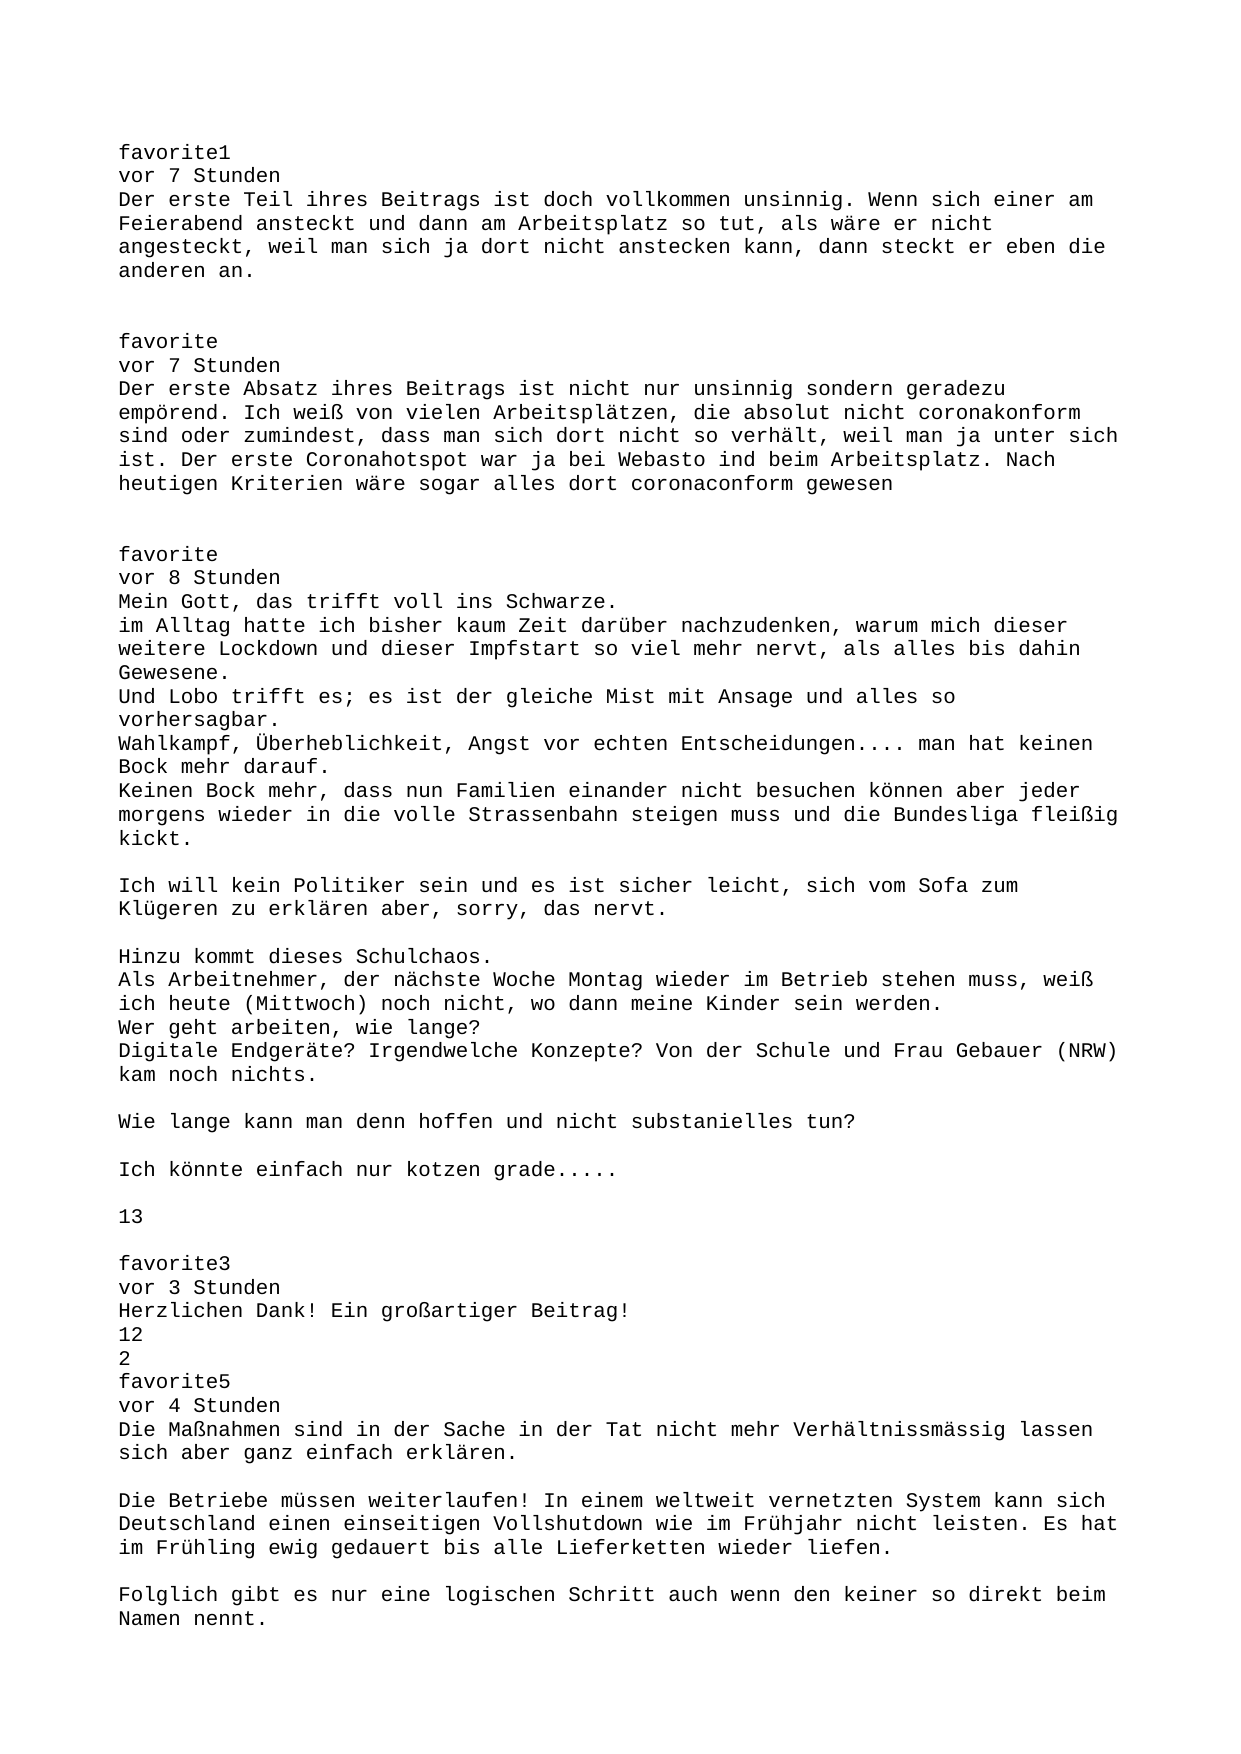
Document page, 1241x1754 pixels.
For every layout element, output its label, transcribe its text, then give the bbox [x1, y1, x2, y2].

text Wie lange kann man denn hoffen und nicht substanielles tun? [118, 1111, 1122, 1135]
text vor 4 Stunden [118, 1395, 1122, 1419]
text favorite [118, 331, 1122, 354]
text vor 7 Stunden [118, 165, 1122, 189]
text Der erste Absatz ihres Beitrags ist nicht nur unsinnig sondern geradezu empörend. Ich weiß von vielen Arbeitsplätzen, die absolut nicht coronakonform sind oder zumindest, dass man sich dort nicht so verhält, weil man ja unter sich ist. Der erste Coronahotspot war ja bei Webasto ind beim Arbeitsplatz. Nach heutigen Kriterien wäre sogar alles dort coronaconform gewesen [118, 378, 1122, 496]
text vor 3 Stunden [118, 1277, 1122, 1300]
text 12 [118, 1324, 1122, 1348]
text 13 [118, 1206, 1122, 1229]
text Mein Gott, das trifft voll ins Schwarze. [118, 591, 1122, 615]
text vor 7 Stunden [118, 354, 1122, 378]
text Ich könnte einfach nur kotzen grade..... [118, 1158, 1122, 1182]
text Wer geht arbeiten, wie lange? [118, 1017, 1122, 1040]
text Hinzu kommt dieses Schulchaos. [118, 946, 1122, 969]
text Die Betriebe müssen weiterlaufen! In einem weltweit vernetzten System kann sich Deutschland einen einseitigen Vollshutdown wie im Frühjahr nicht leisten. Es hat im Frühling ewig gedauert bis alle Lieferketten wieder liefen. [118, 1489, 1122, 1561]
text Wahlkampf, Überheblichkeit, Angst vor echten Entscheidungen.... man hat keinen Bock mehr darauf. [118, 733, 1122, 780]
text Und Lobo trifft es; es ist der gleiche Mist mit Ansage und alles so vorhersagbar. [118, 686, 1122, 733]
text favorite5 [118, 1371, 1122, 1395]
text favorite1 [118, 142, 1122, 165]
text Digitale Endgeräte? Irgendwelche Konzepte? Von der Schule und Frau Gebauer (NRW) kam noch nichts. [118, 1040, 1122, 1088]
text vor 8 Stunden [118, 567, 1122, 591]
text 2 [118, 1348, 1122, 1371]
text Der erste Teil ihres Beitrags ist doch vollkommen unsinnig. Wenn sich einer am Feierabend ansteckt und dann am Arbeitsplatz so tut, als wäre er nicht angesteckt, weil man sich ja dort nicht anstecken kann, dann steckt er eben die anderen an. [118, 189, 1122, 284]
text im Alltag hatte ich bisher kaum Zeit darüber nachzudenken, warum mich dieser weitere Lockdown und dieser Impfstart so viel mehr nervt, als alles bis dahin Gewesene. [118, 615, 1122, 686]
text Folglich gibt es nur eine logischen Schritt auch wenn den keiner so direkt beim Namen nennt. [118, 1584, 1122, 1631]
text Die Maßnahmen sind in der Sache in der Tat nicht mehr Verhältnissmässig lassen sich aber ganz einfach erklären. [118, 1419, 1122, 1466]
text Als Arbeitnehmer, der nächste Woche Montag wieder im Betrieb stehen muss, weiß ich heute (Mittwoch) noch nicht, wo dann meine Kinder sein werden. [118, 969, 1122, 1017]
text Herzlichen Dank! Ein großartiger Beitrag! [118, 1300, 1122, 1324]
text favorite3 [118, 1253, 1122, 1277]
text favorite [118, 544, 1122, 567]
text Keinen Bock mehr, dass nun Familien einander nicht besuchen können aber jeder morgens wieder in die volle Strassenbahn steigen muss und die Bundesliga fleißig kickt. [118, 780, 1122, 851]
text Ich will kein Politiker sein und es ist sicher leicht, sich vom Sofa zum Klügeren zu erklären aber, sorry, das nervt. [118, 875, 1122, 922]
